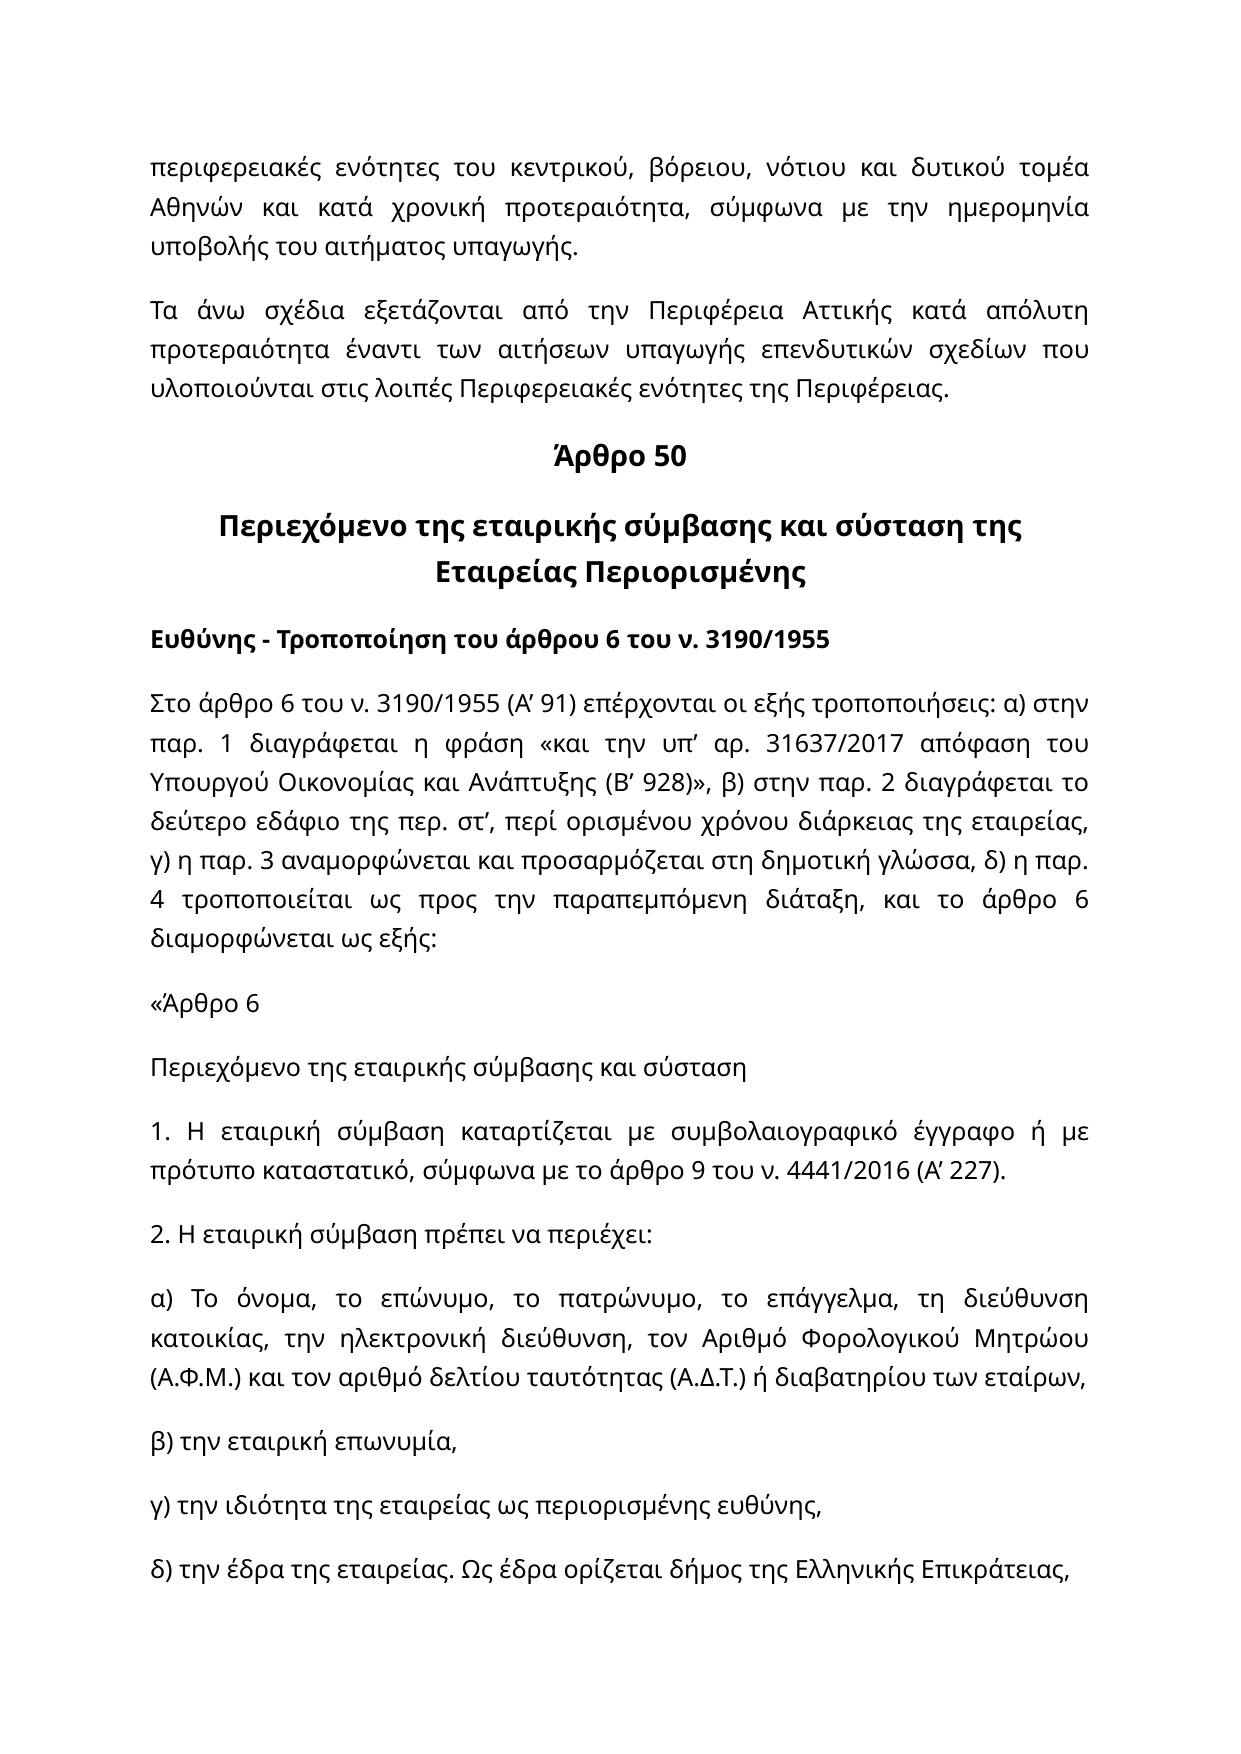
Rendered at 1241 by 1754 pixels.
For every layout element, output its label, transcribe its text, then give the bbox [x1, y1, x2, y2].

subtitle Άρθρο 50 [150, 435, 1090, 475]
text β) την εταιρική επωνυμία, [150, 1423, 1090, 1458]
text Περιεχόμενο της εταιρικής σύμβασης και σύσταση [150, 1049, 1090, 1083]
text Τα άνω σχέδια εξετάζονται από την Περιφέρεια Αττικής κατά απόλυτη προτεραιότητα έναντι των αιτήσεων υπαγωγής επενδυτικών σχεδίων που υλοποιούνται στις λοιπές Περιφερειακές ενότητες της Περιφέρειας. [150, 292, 1090, 405]
text 1. Η εταιρική σύμβαση καταρτίζεται με συμβολαιογραφικό έγγραφο ή με πρότυπο καταστατικό, σύμφωνα με το άρθρο 9 του ν. 4441/2016 (Α’ 227). [150, 1113, 1090, 1187]
text γ) την ιδιότητα της εταιρείας ως περιορισμένης ευθύνης, [150, 1488, 1090, 1522]
text α) Το όνομα, το επώνυμο, το πατρώνυμο, το επάγγελμα, τη διεύθυνση κατοικίας, την ηλεκτρονική διεύθυνση, τον Αριθμό Φορολογικού Μητρώου (Α.Φ.Μ.) και τον αριθμό δελτίου ταυτότητας (Α.Δ.Τ.) ή διαβατηρίου των εταίρων, [150, 1281, 1090, 1393]
text 2. Η εταιρική σύμβαση πρέπει να περιέχει: [150, 1217, 1090, 1251]
text Ευθύνης - Τροποποίηση του άρθρου 6 του ν. 3190/1955 [150, 622, 1090, 656]
subtitle Περιεχόμενο της εταιρικής σύμβασης και σύσταση της Εταιρείας Περιορισμένης [150, 506, 1090, 591]
text περιφερειακές ενότητες του κεντρικού, βόρειου, νότιου και δυτικού τομέα Αθηνών και κατά χρονική προτεραιότητα, σύμφωνα με την ημερομηνία υποβολής του αιτήματος υπαγωγής. [150, 150, 1090, 262]
text Στο άρθρο 6 του ν. 3190/1955 (Α’ 91) επέρχονται οι εξής τροποποιήσεις: α) στην παρ. 1 διαγράφεται η φράση «και την υπ’ αρ. 31637/2017 απόφαση του Υπουργού Οικονομίας και Ανάπτυξης (Β’ 928)», β) στην παρ. 2 διαγράφεται το δεύτερο εδάφιο της περ. στ’, περί ορισμένου χρόνου διάρκειας της εταιρείας, γ) η παρ. 3 αναμορφώνεται και προσαρμόζεται στη δημοτική γλώσσα, δ) η παρ. 4 τροποποιείται ως προς την παραπεμπόμενη διάταξη, και το άρθρο 6 διαμορφώνεται ως εξής: [150, 686, 1090, 955]
text δ) την έδρα της εταιρείας. Ως έδρα ορίζεται δήμος της Ελληνικής Επικράτειας, [150, 1552, 1090, 1586]
text «Άρθρο 6 [150, 985, 1090, 1019]
